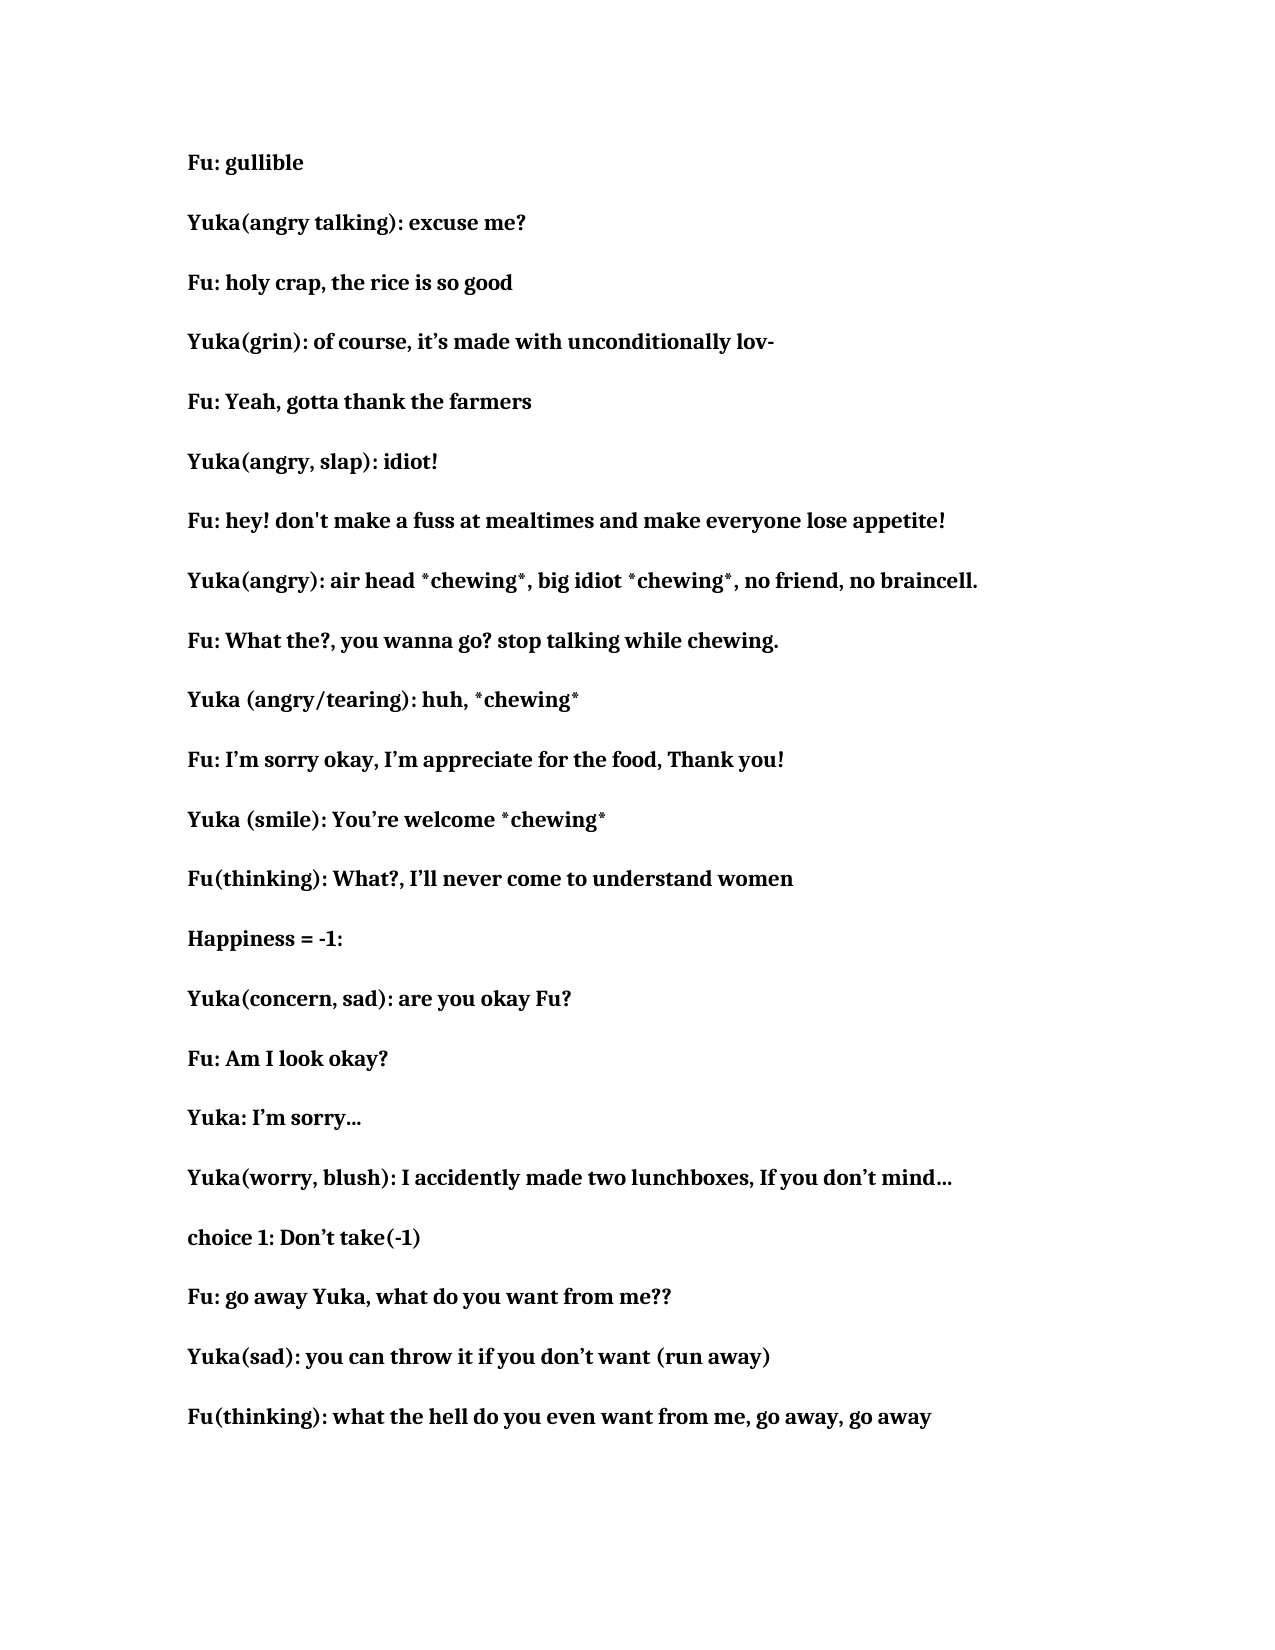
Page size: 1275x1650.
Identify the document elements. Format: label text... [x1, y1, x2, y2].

text Fu(thinking): what the hell do you even want from me, go away, go away [187, 1403, 1087, 1430]
text Yuka(worry, blush): I accidently made two lunchboxes, If you don’t mind… [187, 1165, 1087, 1191]
text Yuka(concern, sad): are you okay Fu? [187, 986, 1087, 1012]
text Yuka(sad): you can throw it if you don’t want (run away) [187, 1344, 1087, 1370]
text Yuka(angry): air head *chewing*, big idiot *chewing*, no friend, no braincell. [187, 568, 1087, 594]
text Fu: hey! don't make a fuss at mealtimes and make everyone lose appetite! [187, 508, 1087, 534]
text Yuka (smile): You’re welcome *chewing* [187, 807, 1087, 833]
text Fu: I’m sorry okay, I’m appreciate for the food, Thank you! [187, 747, 1087, 773]
text Yuka (angry/tearing): huh, *chewing* [187, 687, 1087, 713]
text Fu: Yeah, gotta thank the farmers [187, 389, 1087, 415]
text Fu: What the?, you wanna go? stop talking while chewing. [187, 627, 1087, 654]
text Fu: go away Yuka, what do you want from me?? [187, 1284, 1087, 1310]
text Fu: gullible [187, 150, 1087, 176]
text Fu(thinking): What?, I’ll never come to understand women [187, 866, 1087, 893]
text Fu: holy crap, the rice is so good [187, 269, 1087, 296]
text Yuka(grin): of course, it’s made with unconditionally lov- [187, 329, 1087, 355]
text choice 1: Don’t take(-1) [187, 1224, 1087, 1251]
text Yuka: I’m sorry... [187, 1105, 1087, 1131]
text Happiness = -1: [187, 926, 1087, 952]
text Fu: Am I look okay? [187, 1045, 1087, 1072]
text Yuka(angry talking): excuse me? [187, 210, 1087, 236]
text Yuka(angry, slap): idiot! [187, 448, 1087, 475]
